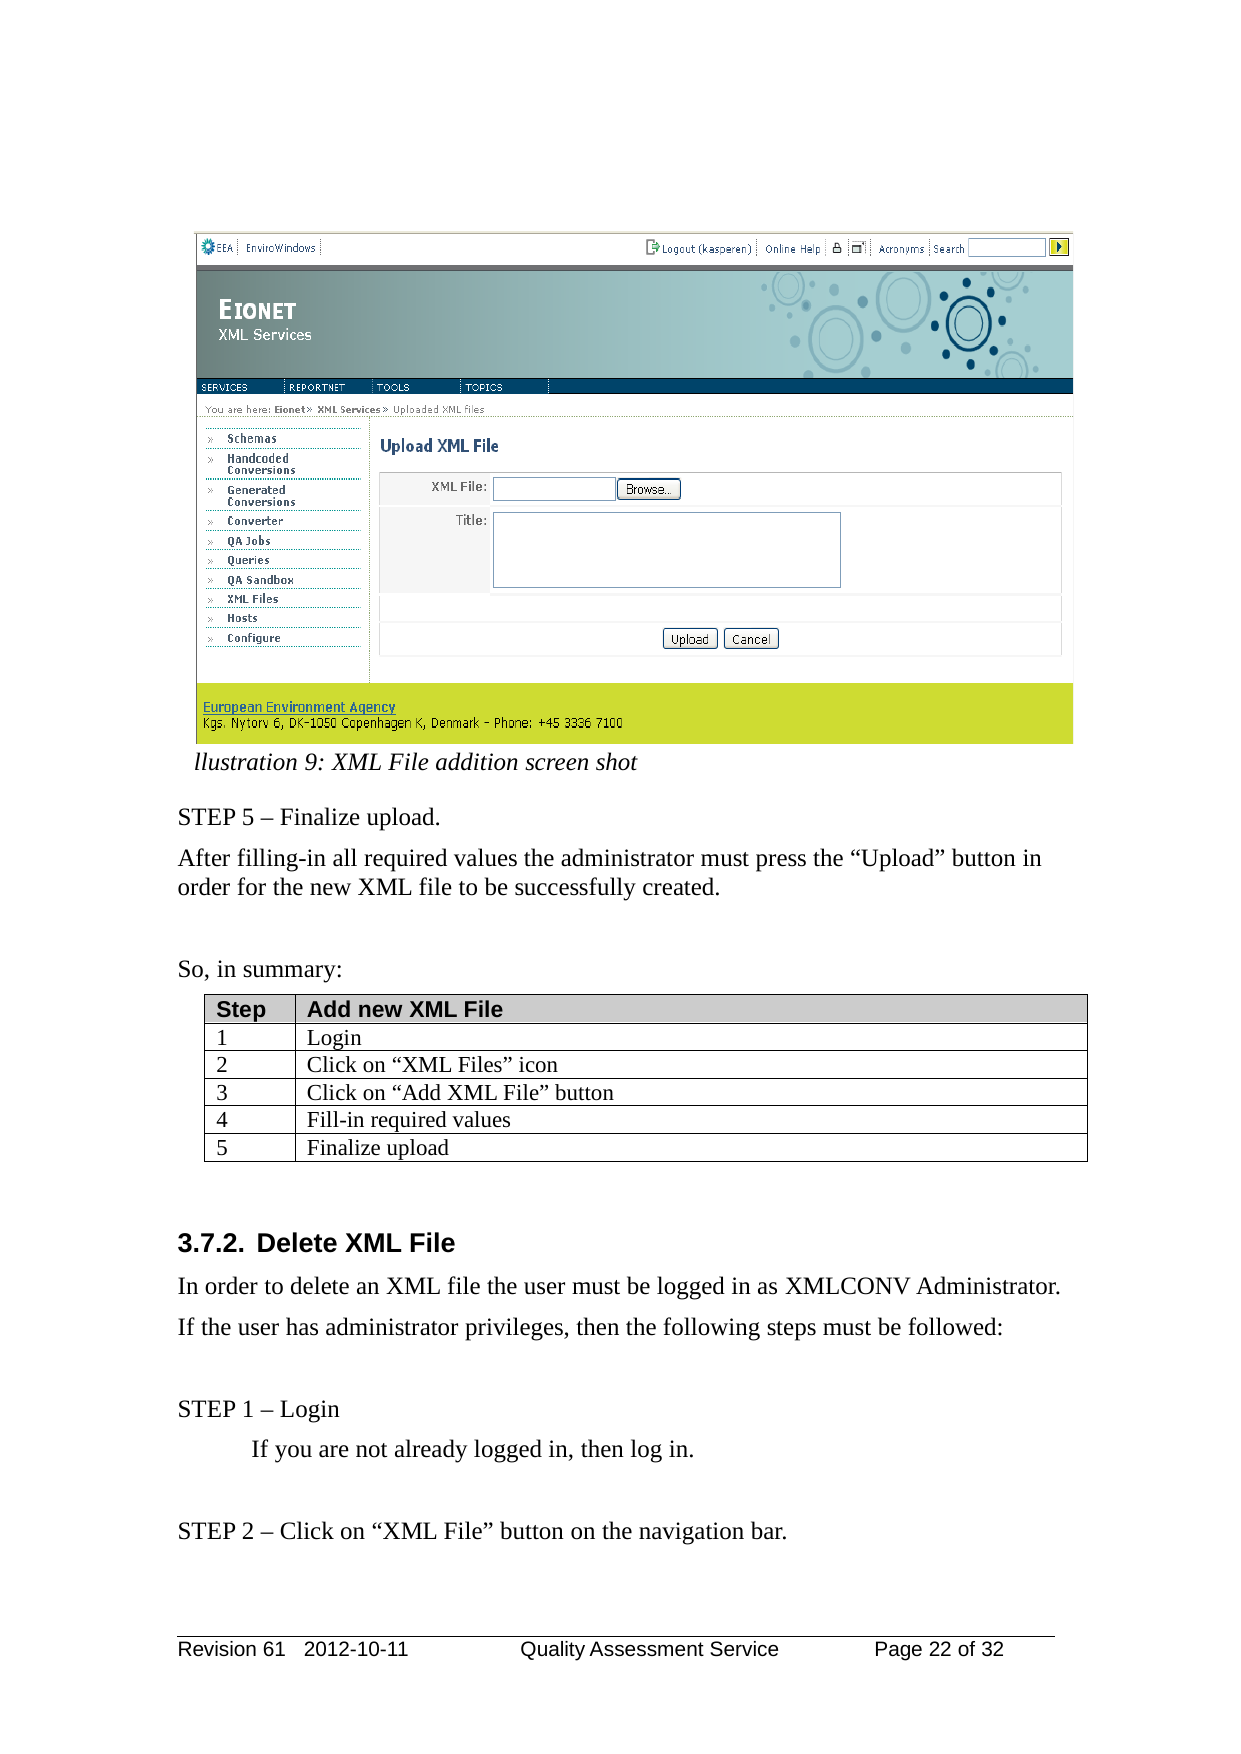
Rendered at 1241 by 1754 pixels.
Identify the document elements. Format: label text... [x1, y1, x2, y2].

table_cell 5 [205, 1134, 295, 1161]
table_cell Finalize upload [296, 1134, 1087, 1161]
table_cell 2 [205, 1051, 295, 1078]
table_cell Fill-in required values [296, 1106, 1087, 1133]
table_cell Click on “Add XML File” button [296, 1079, 1087, 1105]
text In order to delete an XML file the user must be logged in as XMLCONV Administrator. [177, 1271, 1092, 1300]
subtitle Delete XML File [177, 1227, 1092, 1258]
table_cell 1 [205, 1024, 295, 1050]
table_header Step [205, 995, 295, 1022]
text llustration 9: XML File addition screen shot [194, 747, 1073, 776]
table_cell 3 [205, 1079, 295, 1105]
table_cell Click on “XML Files” icon [296, 1051, 1087, 1078]
text STEP 1 – Login [177, 1393, 1092, 1422]
text STEP 5 – Finalize upload. [177, 802, 1092, 831]
text So, in summary: [177, 953, 1092, 983]
text STEP 2 – Click on “XML File” button on the navigation bar. [177, 1516, 1092, 1545]
table_header Add new XML File [296, 995, 1087, 1022]
text If the user has administrator privileges, then the following steps must be followed: [177, 1312, 1092, 1341]
text After filling-in all required values the administrator must press the “Upload” button in order for the new XML file to be successfully created. [177, 843, 1092, 901]
table_cell 4 [205, 1106, 295, 1133]
table_cell Login [296, 1024, 1087, 1050]
text If you are not already logged in, then log in. [177, 1434, 1092, 1463]
